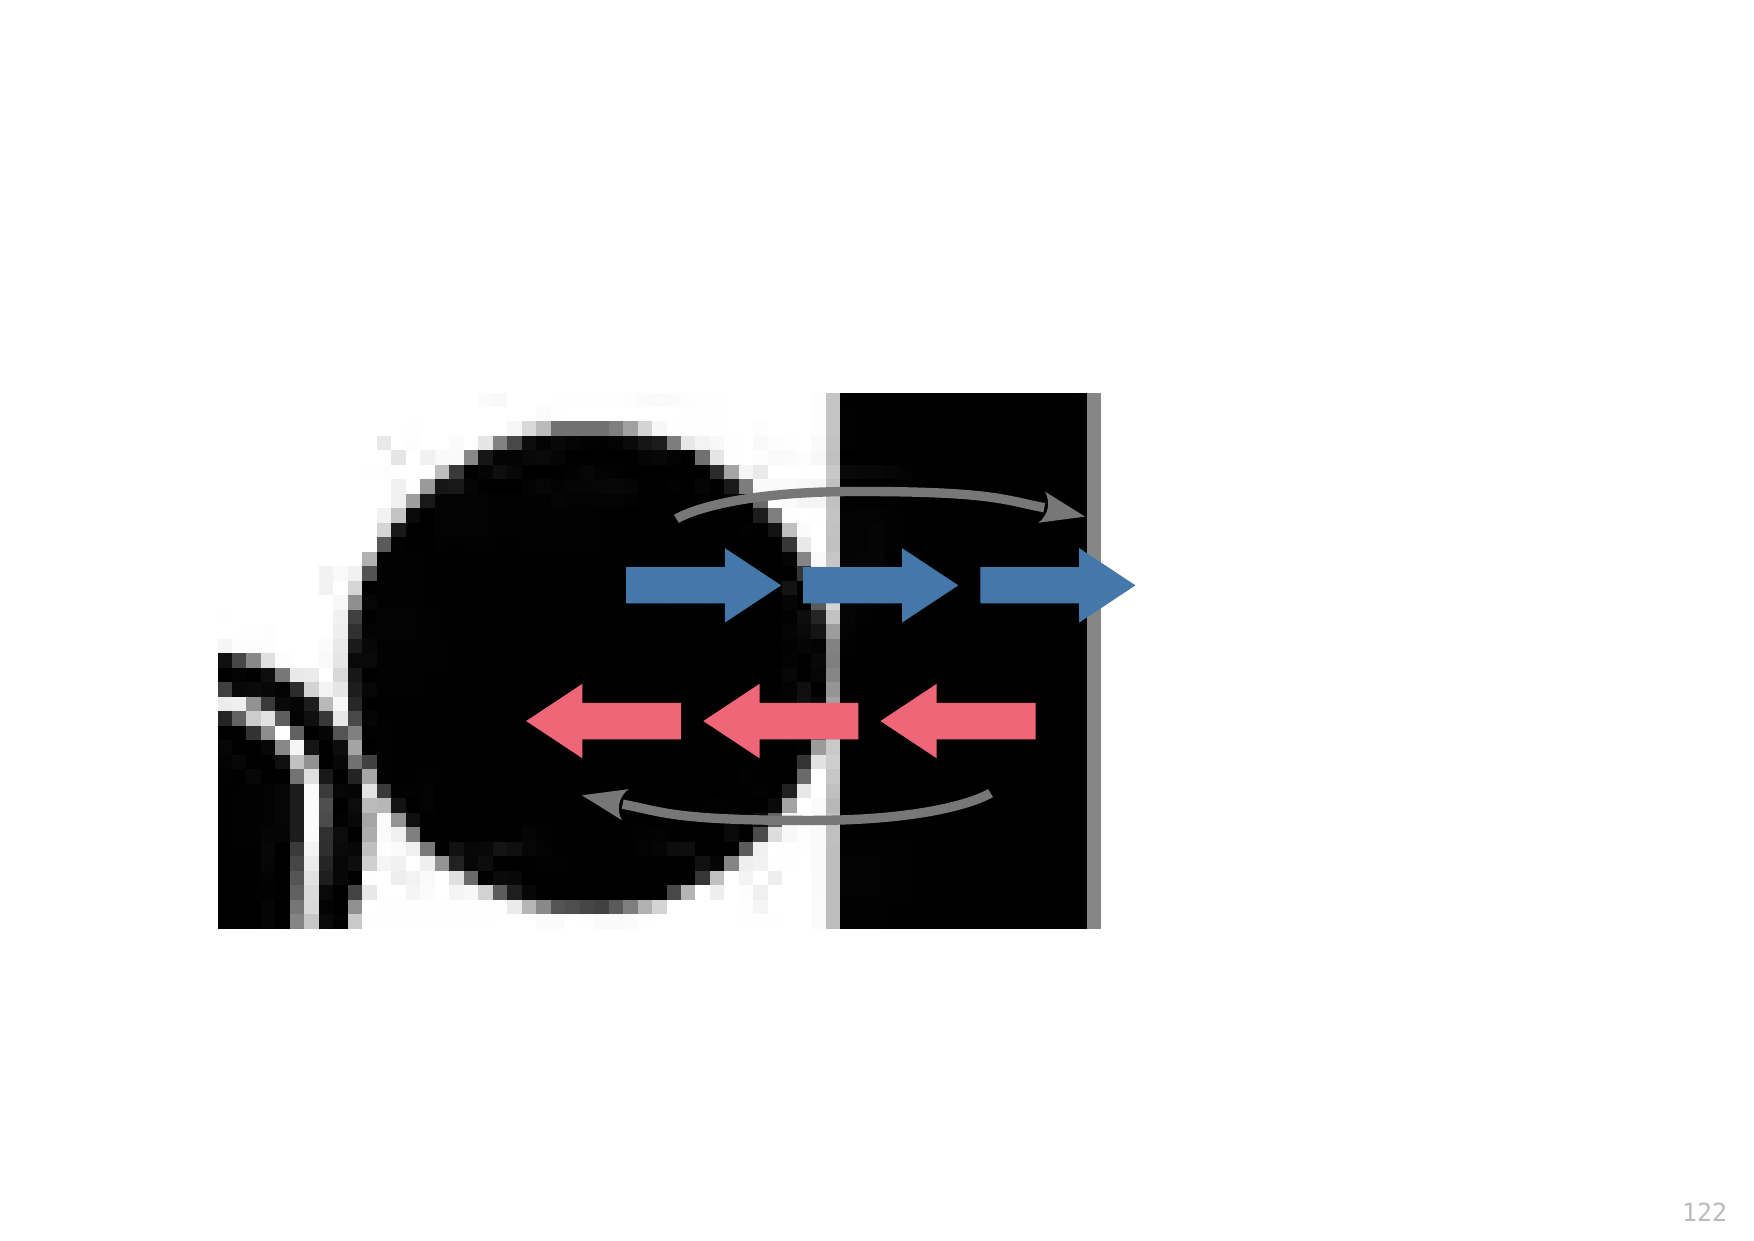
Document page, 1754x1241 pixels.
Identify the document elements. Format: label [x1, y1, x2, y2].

text_box [526, 683, 682, 759]
picture [218, 393, 1116, 929]
text_box [626, 548, 782, 623]
text_box [803, 548, 959, 623]
text_box [980, 548, 1136, 623]
text_box [703, 683, 859, 759]
text_box [880, 683, 1036, 759]
